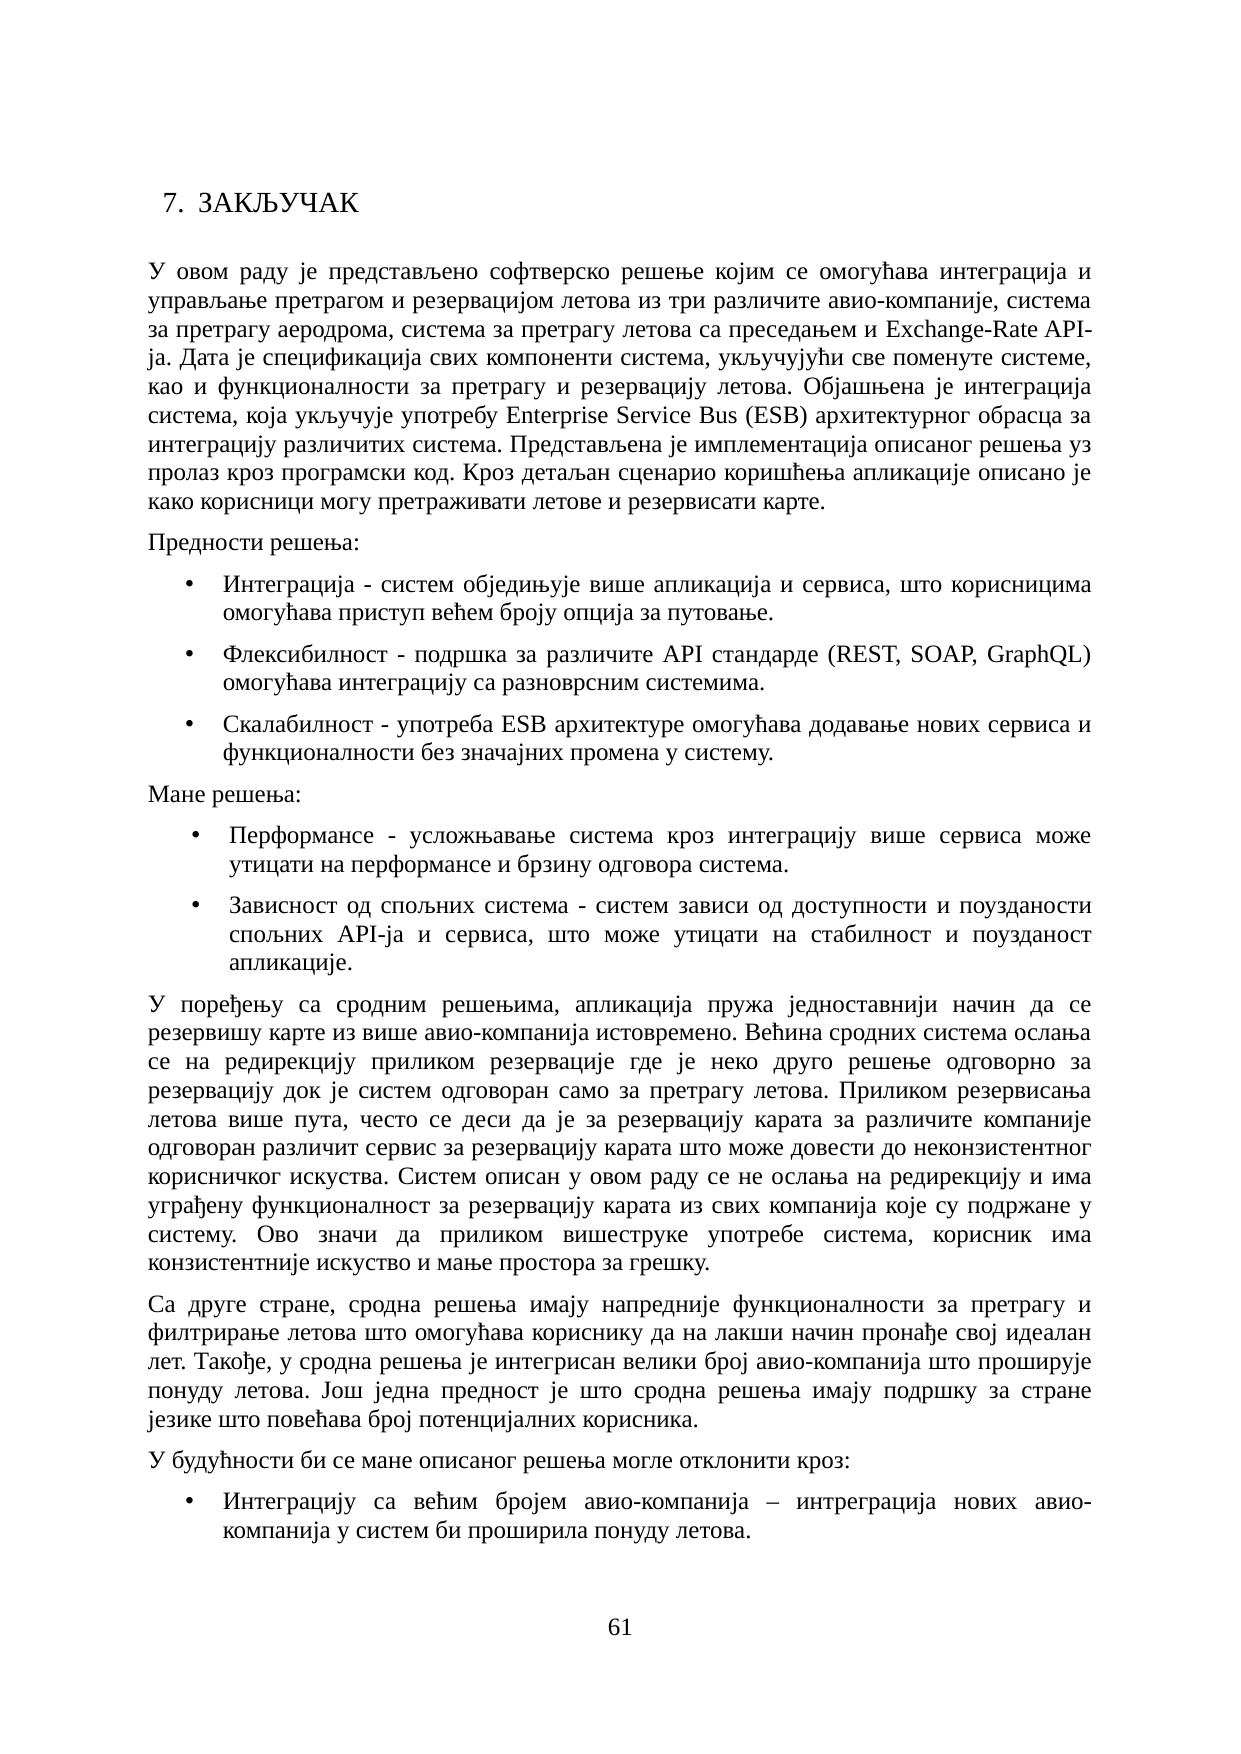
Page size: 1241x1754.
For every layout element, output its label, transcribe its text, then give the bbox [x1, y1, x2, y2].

text Мане решења: [148, 779, 1092, 807]
list Интеграција - систем обједињује више апликација и сервиса, што корисницима омогућава приступ већем броју опција за путовање. [185, 569, 1092, 626]
text Са друге стране, сродна решења имају напредније функционалности за претрагу и филтрирање летова што омогућава кориснику да на лакши начин пронађе свој идеалан лет. Такође, у сродна решења је интегрисан велики број авио-компанија што проширује понуду летова. Још једна предност је што сродна решења имају подршку за стране језике што повећава број потенцијалних корисника. [148, 1289, 1092, 1432]
list Скалабилност - употреба ESB архитектуре омогућава додавање нових сервиса и функционалности без значајних промена у систему. [185, 709, 1092, 766]
list Зависност од спољних система - систем зависи од доступности и поузданости спољних API-ја и сервиса, што може утицати на стабилност и поузданост апликације. [191, 890, 1092, 976]
list Перформансе - усложњавање система кроз интеграцију више сервиса може утицати на перформансе и брзину одговора система. [191, 820, 1092, 877]
subtitle ЗАКЉУЧАК [162, 185, 1078, 219]
text У будућности би се мане описаног решења могле отклонити кроз: [148, 1445, 1092, 1474]
list Флексибилност - подршка за различите API стандарде (REST, SOAP, GraphQL) омогућава интеграцију са разноврсним системима. [185, 639, 1092, 696]
list Интеграцију са већим бројем авио-компанија – интреграција нових авио-компанија у систем би проширила понуду летова. [185, 1486, 1092, 1544]
text У овом раду је представљено софтверско решење којим се омогућава интеграција и управљање претрагом и резервацијом летова из три различите авио-компаније, система за претрагу аеродрома, система за претрагу летова са преседањем и Exchange-Rate API-ја. Дата је спецификација свих компоненти система, укључујући све поменуте системе, као и функционалности за претрагу и резервацију летова. Објашњена је интеграција система, која укључује употребу Enterprise Service Bus (ESB) архитектурног обрасца за интеграцију различитих система. Представљена је имплементација описаног решења уз пролаз кроз програмски код. Кроз детаљан сценарио коришћења апликације описано је како корисници могу претраживати летове и резервисати карте. [148, 256, 1092, 515]
text У поређењу са сродним решењима, апликација пружа једноставнији начин да се резервишу карте из више авио-компанија истовремено. Већина сродних система ослања се на редирекцију приликом резервације где је неко друго решење одговорно за резервацију док је систем одговоран само за претрагу летова. Приликом резервисања летова више пута, често се деси да је за резервацију карата за различите компаније одговоран различит сервис за резервацију карата што може довести до неконзистентног корисничког искуства. Систем описан у овом раду се не ослања на редирекцију и има уграђену функционалност за резервацију карата из свих компанија које су подржане у систему. Ово значи да приликом вишеструке употребе система, корисник има конзистентније искуство и мање простора за грешку. [148, 989, 1092, 1276]
text Предности решења: [148, 527, 1092, 556]
